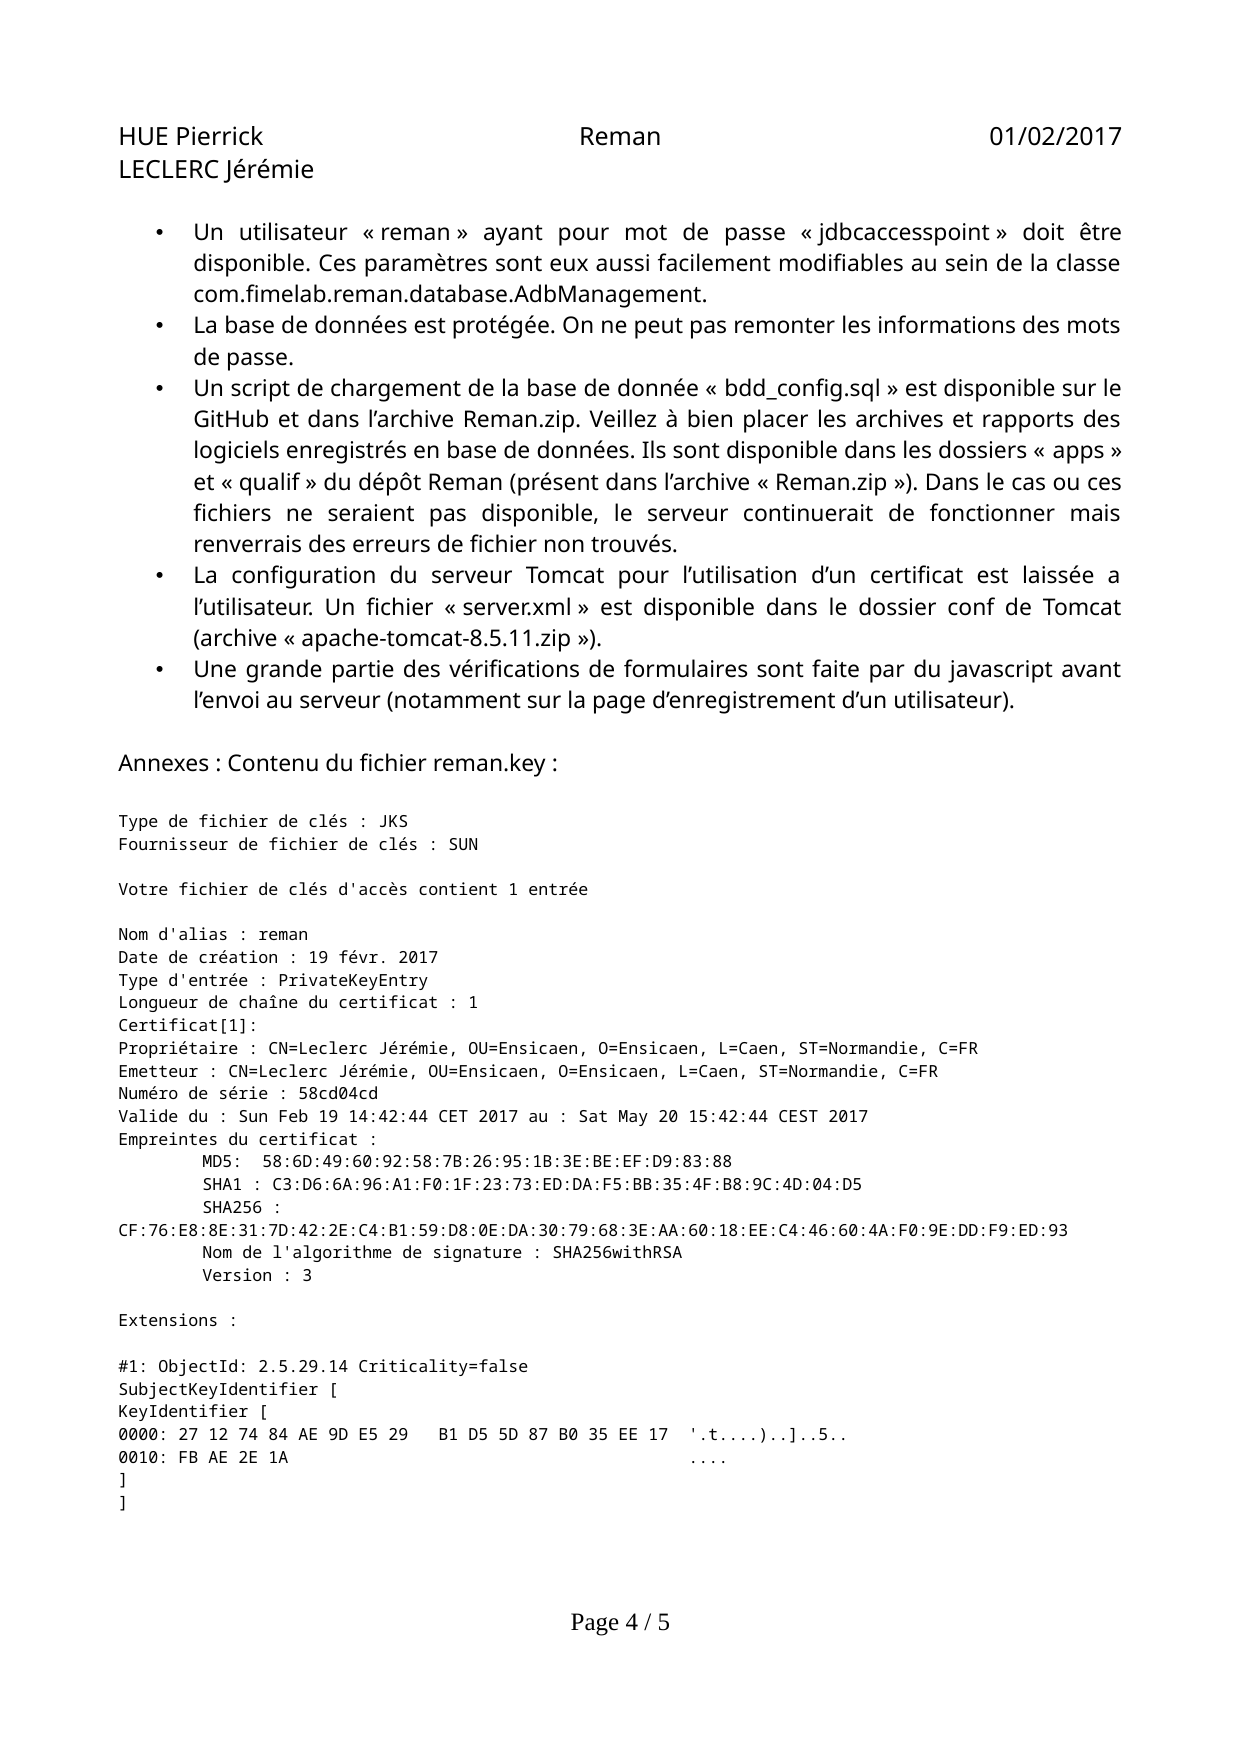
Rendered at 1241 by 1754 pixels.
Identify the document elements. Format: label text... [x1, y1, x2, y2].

text Votre fichier de clés d'accès contient 1 entrée [118, 878, 1122, 900]
text Type de fichier de clés : JKS [118, 809, 1122, 832]
text Date de création : 19 févr. 2017 [118, 946, 1122, 968]
text Nom d'alias : reman [118, 923, 1122, 946]
text ] [118, 1468, 1122, 1491]
text Annexes : Contenu du fichier reman.key : [118, 747, 1122, 778]
list Un script de chargement de la base de donnée « bdd_config.sql » est disponible sur le GitHub et dans l’archive Reman.zip. Veillez à bien placer les archives et rapports des logiciels enregistrés en base de données. Ils sont disponible dans les dossiers « apps » et « qualif » du dépôt Reman (présent dans l’archive « Reman.zip »). Dans le cas ou ces fichiers ne seraient pas disponible, le serveur continuerait de fonctionner mais renverrais des erreurs de fichier non trouvés. [156, 372, 1122, 559]
text SHA1 : C3:D6:6A:96:A1:F0:1F:23:73:ED:DA:F5:BB:35:4F:B8:9C:4D:04:D5 [118, 1173, 1122, 1196]
text Nom de l'algorithme de signature : SHA256withRSA [118, 1241, 1122, 1264]
text KeyIdentifier [ [118, 1400, 1122, 1423]
text Empreintes du certificat : [118, 1127, 1122, 1150]
text Longueur de chaîne du certificat : 1 [118, 991, 1122, 1014]
text Emetteur : CN=Leclerc Jérémie, OU=Ensicaen, O=Ensicaen, L=Caen, ST=Normandie, C=FR [118, 1059, 1122, 1082]
text Type d'entrée : PrivateKeyEntry [118, 968, 1122, 991]
text ] [118, 1491, 1122, 1513]
text Propriétaire : CN=Leclerc Jérémie, OU=Ensicaen, O=Ensicaen, L=Caen, ST=Normandie, C=FR [118, 1037, 1122, 1059]
text 0000: 27 12 74 84 AE 9D E5 29 B1 D5 5D 87 B0 35 EE 17 '.t....)..]..5.. [118, 1423, 1122, 1445]
text 0010: FB AE 2E 1A .... [118, 1445, 1122, 1468]
text Valide du : Sun Feb 19 14:42:44 CET 2017 au : Sat May 20 15:42:44 CEST 2017 [118, 1105, 1122, 1127]
text Numéro de série : 58cd04cd [118, 1082, 1122, 1105]
text Extensions : [118, 1309, 1122, 1332]
text MD5: 58:6D:49:60:92:58:7B:26:95:1B:3E:BE:EF:D9:83:88 [118, 1150, 1122, 1173]
text SubjectKeyIdentifier [ [118, 1377, 1122, 1400]
text Certificat[1]: [118, 1014, 1122, 1037]
text Version : 3 [118, 1264, 1122, 1286]
list Une grande partie des vérifications de formulaires sont faite par du javascript avant l’envoi au serveur (notamment sur la page d’enregistrement d’un utilisateur). [156, 653, 1122, 716]
list La base de données est protégée. On ne peut pas remonter les informations des mots de passe. [156, 309, 1122, 372]
list La configuration du serveur Tomcat pour l’utilisation d’un certificat est laissée a l’utilisateur. Un fichier « server.xml » est disponible dans le dossier conf de Tomcat (archive « apache-tomcat-8.5.11.zip »). [156, 559, 1122, 653]
text #1: ObjectId: 2.5.29.14 Criticality=false [118, 1354, 1122, 1377]
list Un utilisateur « reman » ayant pour mot de passe « jdbcaccesspoint » doit être disponible. Ces paramètres sont eux aussi facilement modifiables au sein de la classe com.fimelab.reman.database.AdbManagement. [156, 216, 1122, 309]
text SHA256 : CF:76:E8:8E:31:7D:42:2E:C4:B1:59:D8:0E:DA:30:79:68:3E:AA:60:18:EE:C4:46:60:4A:F0:9E:DD:F9:ED:93 [118, 1196, 1122, 1241]
text Fournisseur de fichier de clés : SUN [118, 832, 1122, 855]
